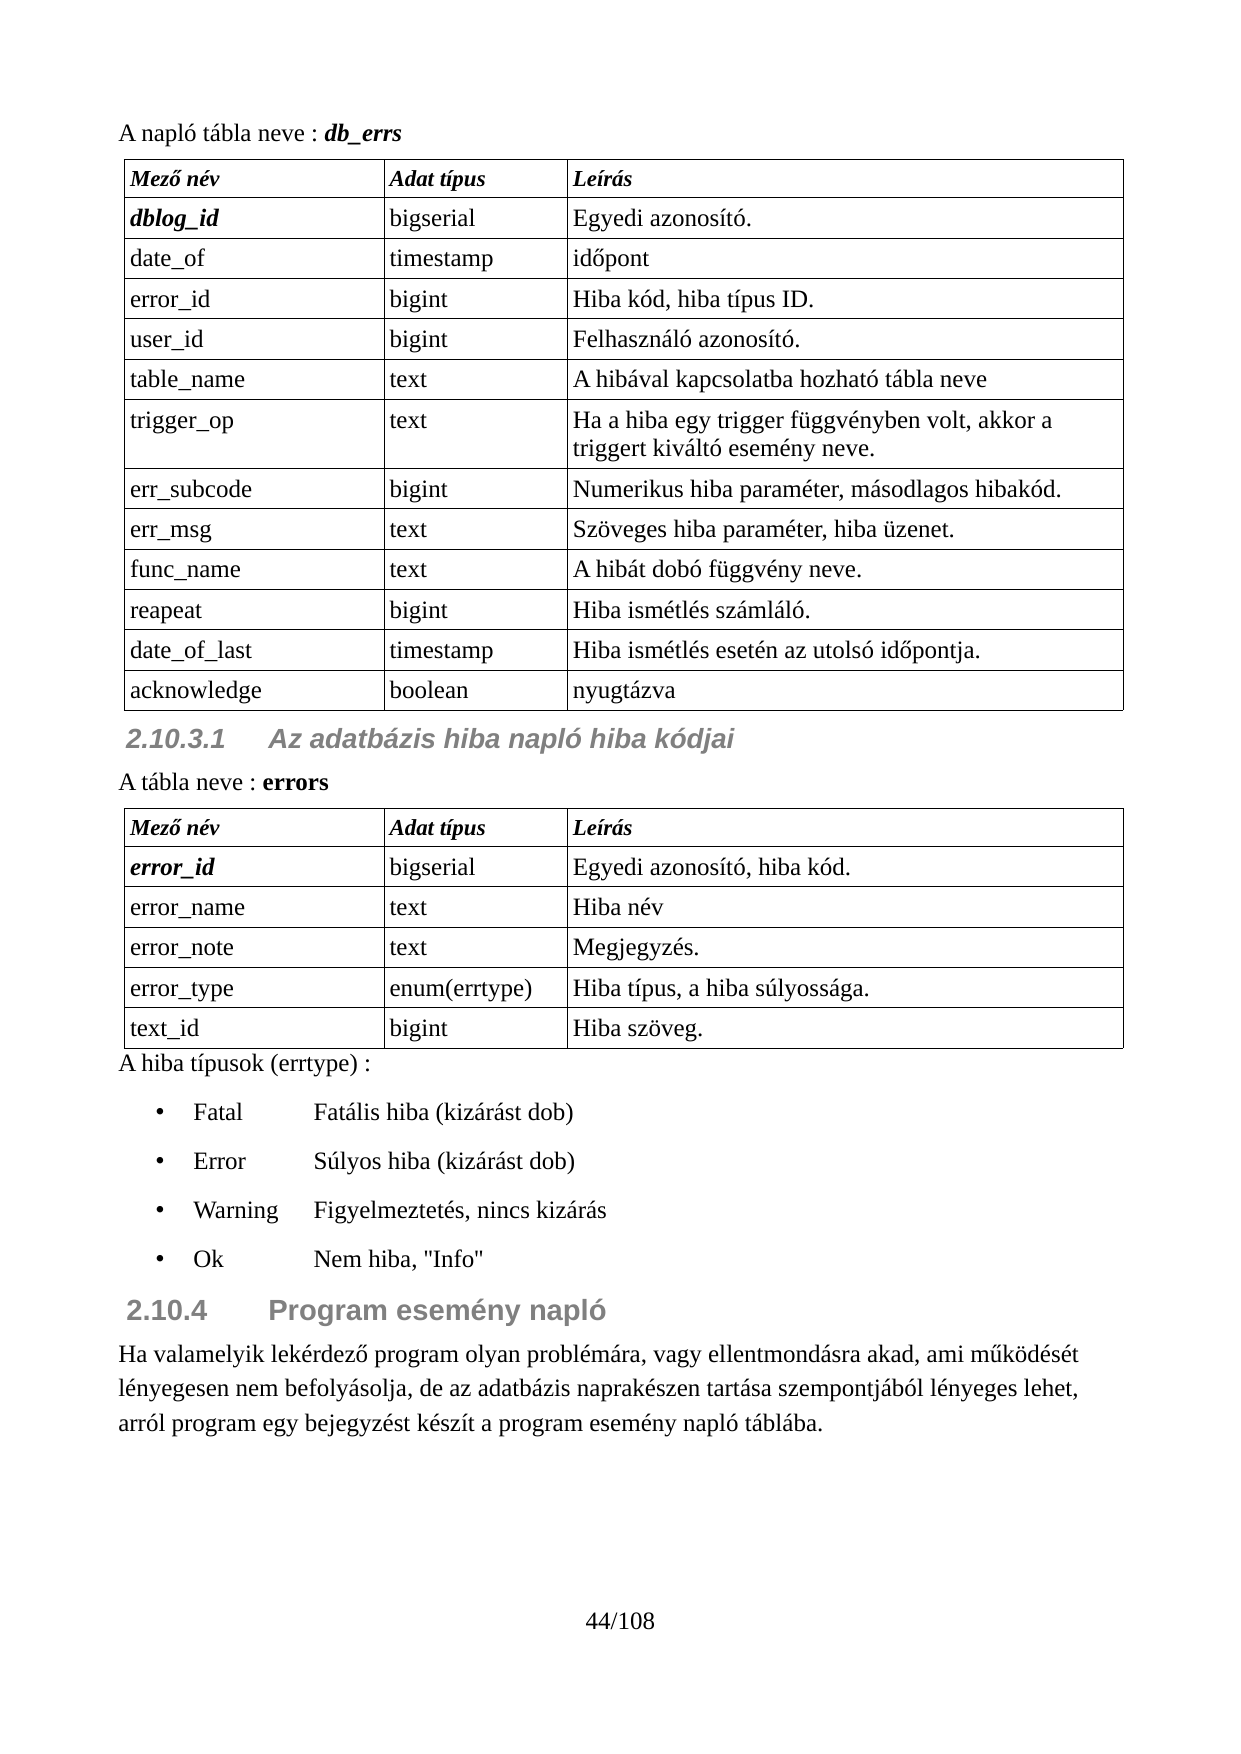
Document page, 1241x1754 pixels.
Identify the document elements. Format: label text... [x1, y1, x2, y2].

subtitle Program esemény napló [118, 1293, 1122, 1326]
table_cell err_msg [125, 509, 384, 548]
table_cell acknowledge [125, 671, 384, 710]
table_cell timestamp [385, 239, 567, 278]
table_cell bigint [385, 1008, 567, 1047]
table_cell Megjegyzés. [568, 928, 1123, 967]
table_cell user_id [125, 319, 384, 358]
table_cell error_name [125, 887, 384, 927]
table_header Leírás [568, 160, 1123, 197]
text A hiba típusok (errtype) : [118, 1048, 1122, 1076]
table_cell boolean [385, 671, 567, 710]
list Warning Figyelmeztetés, nincs kizárás [156, 1195, 1122, 1223]
table_cell dblog_id [125, 198, 384, 238]
table_cell bigserial [385, 847, 567, 886]
table_cell Szöveges hiba paraméter, hiba üzenet. [568, 509, 1123, 548]
table_cell timestamp [385, 630, 567, 669]
table_cell bigserial [385, 198, 567, 238]
table_cell text [385, 550, 567, 589]
table_cell Hiba ismétlés esetén az utolsó időpontja. [568, 630, 1123, 669]
table_cell err_subcode [125, 469, 384, 508]
table_header Mező név [125, 809, 384, 846]
table_cell error_id [125, 279, 384, 318]
table_cell Hiba ismétlés számláló. [568, 590, 1123, 629]
table_header Mező név [125, 160, 384, 197]
table_cell Hiba kód, hiba típus ID. [568, 279, 1123, 318]
table_cell reapeat [125, 590, 384, 629]
table_header Adat típus [385, 160, 567, 197]
table_cell Egyedi azonosító. [568, 198, 1123, 238]
table_cell trigger_op [125, 400, 384, 468]
table_cell Numerikus hiba paraméter, másodlagos hibakód. [568, 469, 1123, 508]
list Error Súlyos hiba (kizárást dob) [156, 1146, 1122, 1174]
table_cell error_type [125, 968, 384, 1007]
text A napló tábla neve : db_errs [118, 118, 1122, 147]
table_cell error_note [125, 928, 384, 967]
table_cell Hiba típus, a hiba súlyossága. [568, 968, 1123, 1007]
table_header Adat típus [385, 809, 567, 846]
table_cell Felhasználó azonosító. [568, 319, 1123, 358]
text Ha valamelyik lekérdező program olyan problémára, vagy ellentmondásra akad, ami működését lényegesen nem befolyásolja, de az adatbázis naprakészen tartása szempontjából lényeges lehet, arról program egy bejegyzést készít a program esemény napló táblába. [118, 1339, 1122, 1437]
table_cell date_of_last [125, 630, 384, 669]
table_cell table_name [125, 360, 384, 399]
table_cell text [385, 509, 567, 548]
table_cell date_of [125, 239, 384, 278]
table_cell func_name [125, 550, 384, 589]
table_cell text [385, 928, 567, 967]
subtitle Az adatbázis hiba napló hiba kódjai [118, 722, 1122, 754]
table_cell Egyedi azonosító, hiba kód. [568, 847, 1123, 886]
table_cell text [385, 360, 567, 399]
table_cell bigint [385, 590, 567, 629]
table_cell időpont [568, 239, 1123, 278]
text A tábla neve : errors [118, 767, 1122, 796]
table_cell error_id [125, 847, 384, 886]
list Ok Nem hiba, ''Info'' [156, 1244, 1122, 1273]
table_cell A hibát dobó függvény neve. [568, 550, 1123, 589]
table_cell A hibával kapcsolatba hozható tábla neve [568, 360, 1123, 399]
table_header Leírás [568, 809, 1123, 846]
list Fatal Fatális hiba (kizárást dob) [156, 1097, 1122, 1125]
table_cell text [385, 400, 567, 468]
table_cell Ha a hiba egy trigger függvényben volt, akkor a triggert kiváltó esemény neve. [568, 400, 1123, 468]
table_cell text [385, 887, 567, 927]
table_cell bigint [385, 279, 567, 318]
table_cell enum(errtype) [385, 968, 567, 1007]
table_cell bigint [385, 319, 567, 358]
table_cell nyugtázva [568, 671, 1123, 710]
table_cell text_id [125, 1008, 384, 1047]
table_cell bigint [385, 469, 567, 508]
table_cell Hiba név [568, 887, 1123, 927]
table_cell Hiba szöveg. [568, 1008, 1123, 1047]
